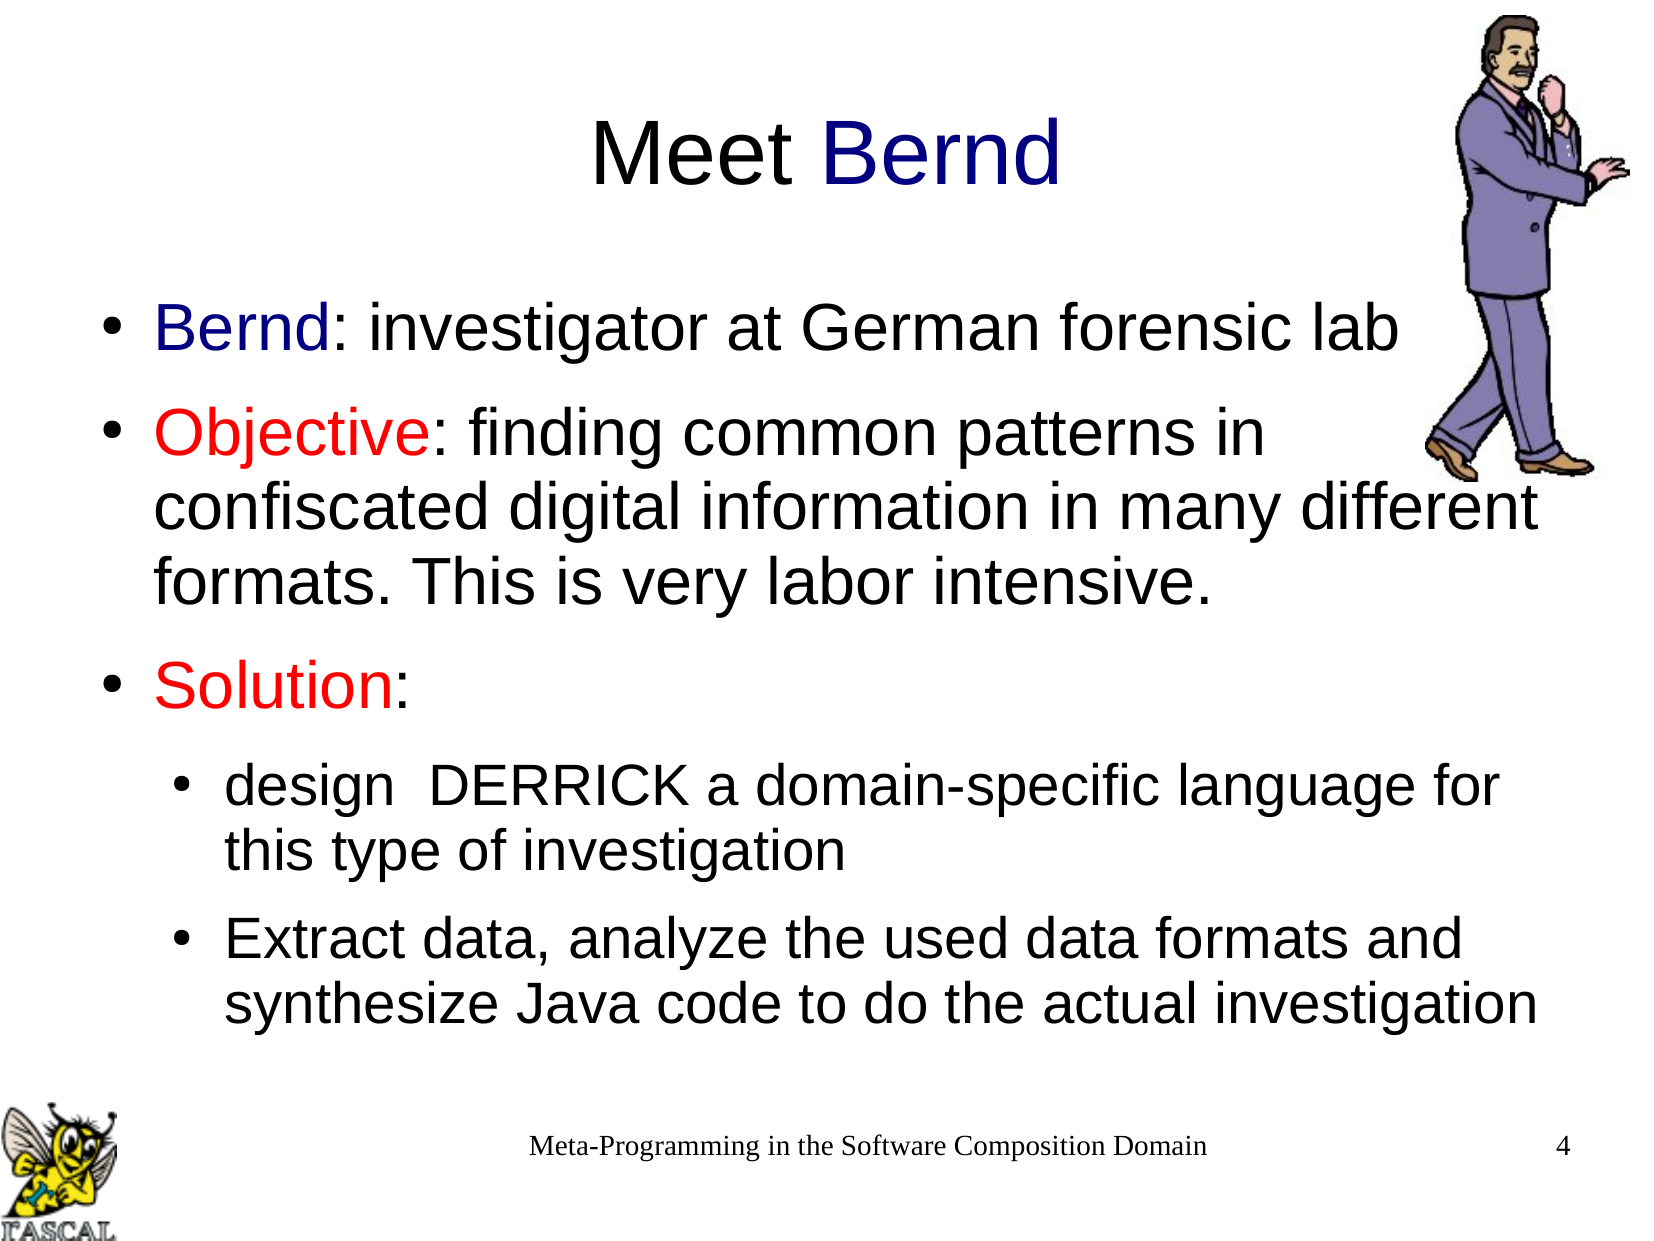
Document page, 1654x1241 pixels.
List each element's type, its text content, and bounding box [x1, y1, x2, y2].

title Meet Bernd [82, 49, 1425, 257]
picture [0, 1102, 117, 1241]
picture [1425, 15, 1630, 482]
list Bernd: investigator at German forensic lab Objective: finding common patterns in confiscated digital information in many different formats. This is very labor intensive. Solution: design DERRICK a domain-specific language for this type of investigation Extract data, analyze the used data formats and synthesize Java code to do the actual investigation [82, 290, 1571, 1109]
